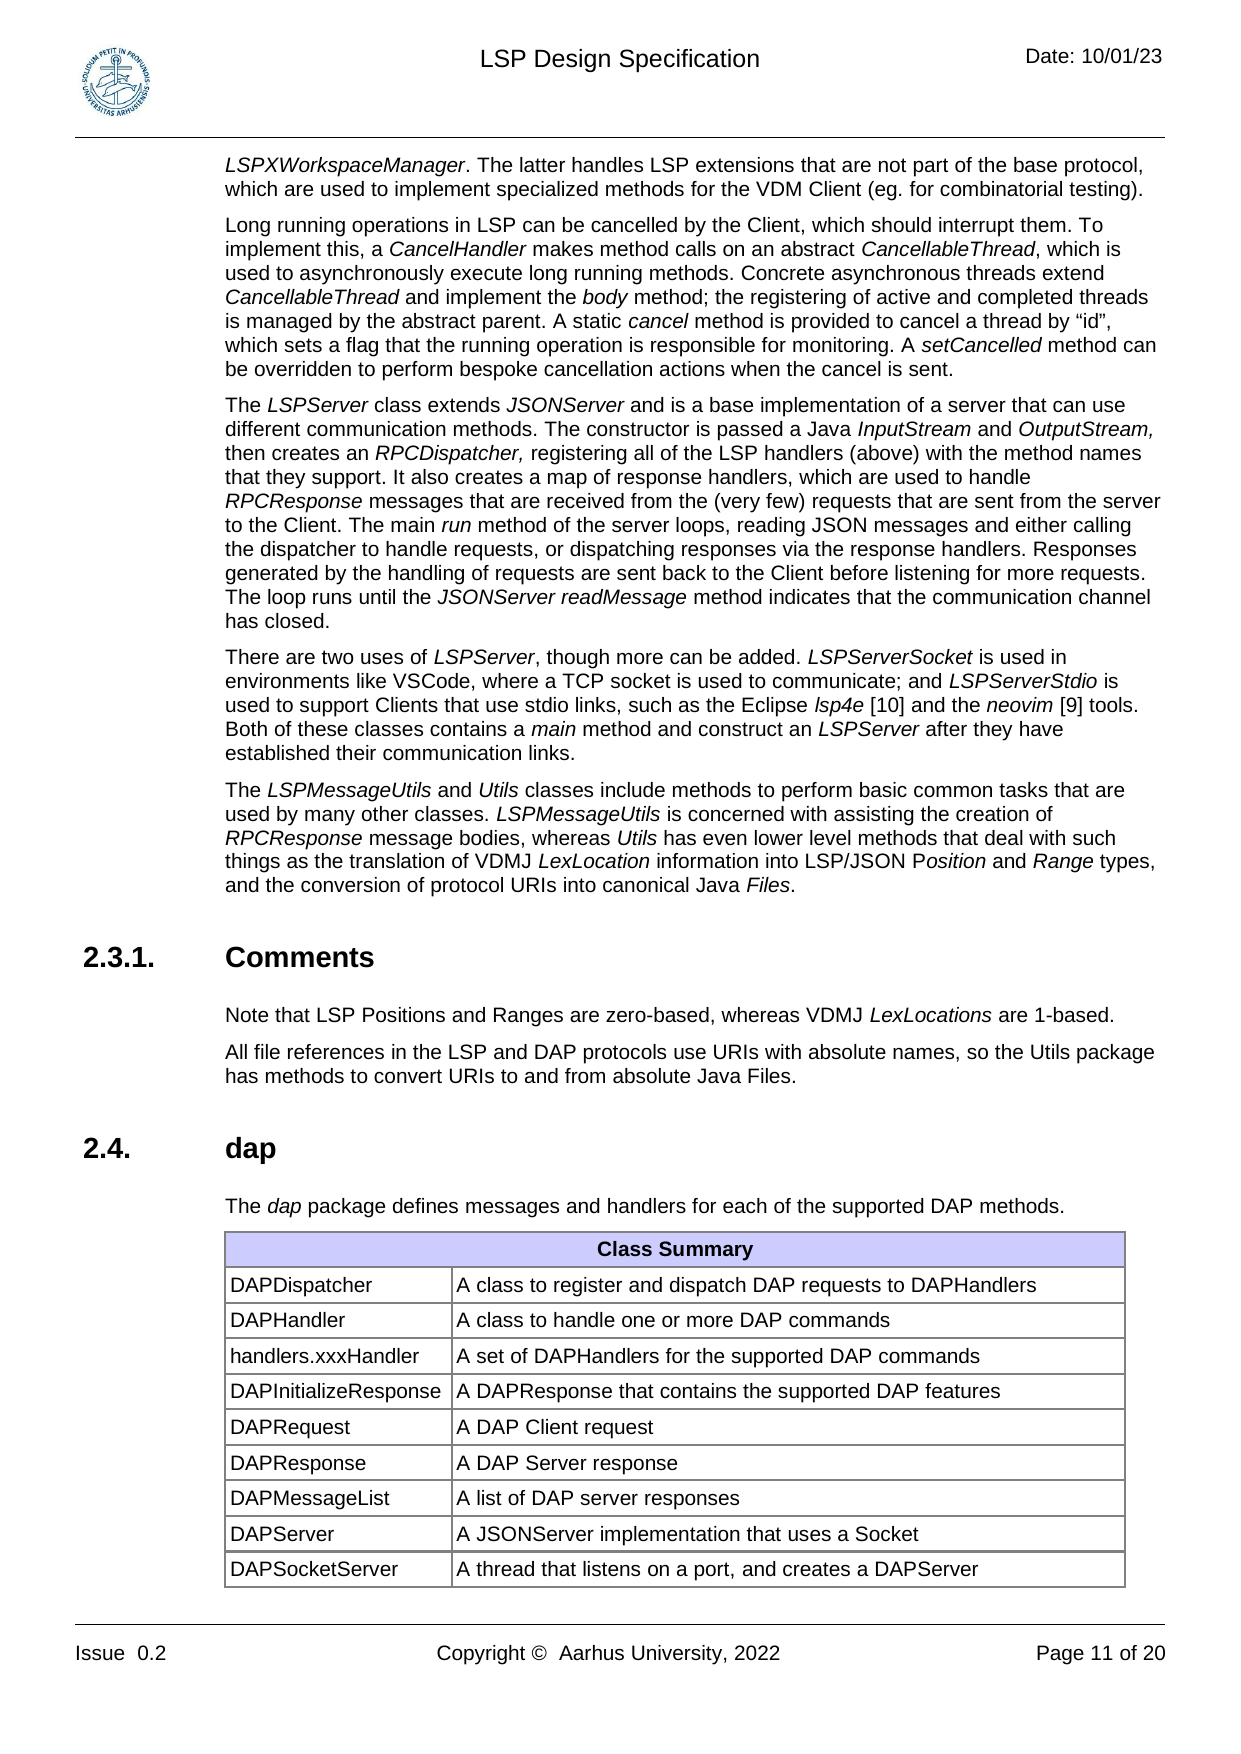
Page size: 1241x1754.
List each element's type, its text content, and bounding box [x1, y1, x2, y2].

table_cell A DAP Client request [453, 1410, 1124, 1444]
table_cell DAPDispatcher [226, 1268, 451, 1302]
text The LSPMessageUtils and Utils classes include methods to perform basic common tasks that are used by many other classes. LSPMessageUtils is concerned with assisting the creation of RPCResponse message bodies, whereas Utils has even lower level methods that deal with such things as the translation of VDMJ LexLocation information into LSP/JSON Position and Range types, and the conversion of protocol URIs into canonical Java Files. [225, 778, 1165, 898]
table_cell A DAP Server response [453, 1446, 1124, 1479]
table_header Class Summary [226, 1233, 1124, 1266]
table_cell DAPSocketServer [226, 1553, 451, 1586]
subtitle Comments [75, 940, 1165, 974]
table_cell A set of DAPHandlers for the supported DAP commands [453, 1339, 1124, 1373]
table_cell DAPInitializeResponse [226, 1375, 451, 1408]
text The LSPServer class extends JSONServer and is a base implementation of a server that can use different communication methods. The constructor is passed a Java InputStream and OutputStream, then creates an RPCDispatcher, registering all of the LSP handlers (above) with the method names that they support. It also creates a map of response handlers, which are used to handle RPCResponse messages that are received from the (very few) requests that are sent from the server to the Client. The main run method of the server loops, reading JSON messages and either calling the dispatcher to handle requests, or dispatching responses via the response handlers. Responses generated by the handling of requests are sent back to the Client before listening for more requests. The loop runs until the JSONServer readMessage method indicates that the communication channel has closed. [225, 393, 1165, 633]
text There are two uses of LSPServer, though more can be added. LSPServerSocket is used in environments like VSCode, where a TCP socket is used to communicate; and LSPServerStdio is used to support Clients that use stdio links, such as the Eclipse lsp4e [10] and the neovim [9] tools. Both of these classes contains a main method and construct an LSPServer after they have established their communication links. [225, 646, 1165, 765]
table_cell DAPResponse [226, 1446, 451, 1479]
table_cell A list of DAP server responses [453, 1481, 1124, 1515]
table_cell A class to handle one or more DAP commands [453, 1304, 1124, 1337]
picture [78, 44, 153, 120]
table_cell handlers.xxxHandler [226, 1339, 451, 1373]
text Note that LSP Positions and Ranges are zero-based, whereas VDMJ LexLocations are 1-based. [225, 1004, 1165, 1028]
table_cell A class to register and dispatch DAP requests to DAPHandlers [453, 1268, 1124, 1302]
text The dap package defines messages and handlers for each of the supported DAP methods. [225, 1194, 1165, 1218]
table_cell DAPRequest [226, 1410, 451, 1444]
table_cell A DAPResponse that contains the supported DAP features [453, 1375, 1124, 1408]
text Long running operations in LSP can be cancelled by the Client, which should interrupt them. To implement this, a CancelHandler makes method calls on an abstract CancellableThread, which is used to asynchronously execute long running methods. Concrete asynchronous threads extend CancellableThread and implement the body method; the registering of active and completed threads is managed by the abstract parent. A static cancel method is provided to cancel a thread by “id”, which sets a flag that the running operation is responsible for monitoring. A setCancelled method can be overridden to perform bespoke cancellation actions when the cancel is sent. [225, 213, 1165, 381]
table_cell DAPHandler [226, 1304, 451, 1337]
table_cell DAPMessageList [226, 1481, 451, 1515]
text All file references in the LSP and DAP protocols use URIs with absolute names, so the Utils package has methods to convert URIs to and from absolute Java Files. [225, 1040, 1165, 1088]
table_cell A JSONServer implementation that uses a Socket [453, 1517, 1124, 1550]
table_cell DAPServer [226, 1517, 451, 1550]
subtitle dap [75, 1131, 1165, 1164]
table_cell A thread that listens on a port, and creates a DAPServer [453, 1553, 1124, 1586]
text LSPXWorkspaceManager. The latter handles LSP extensions that are not part of the base protocol, which are used to implement specialized methods for the VDM Client (eg. for combinatorial testing). [225, 153, 1165, 201]
